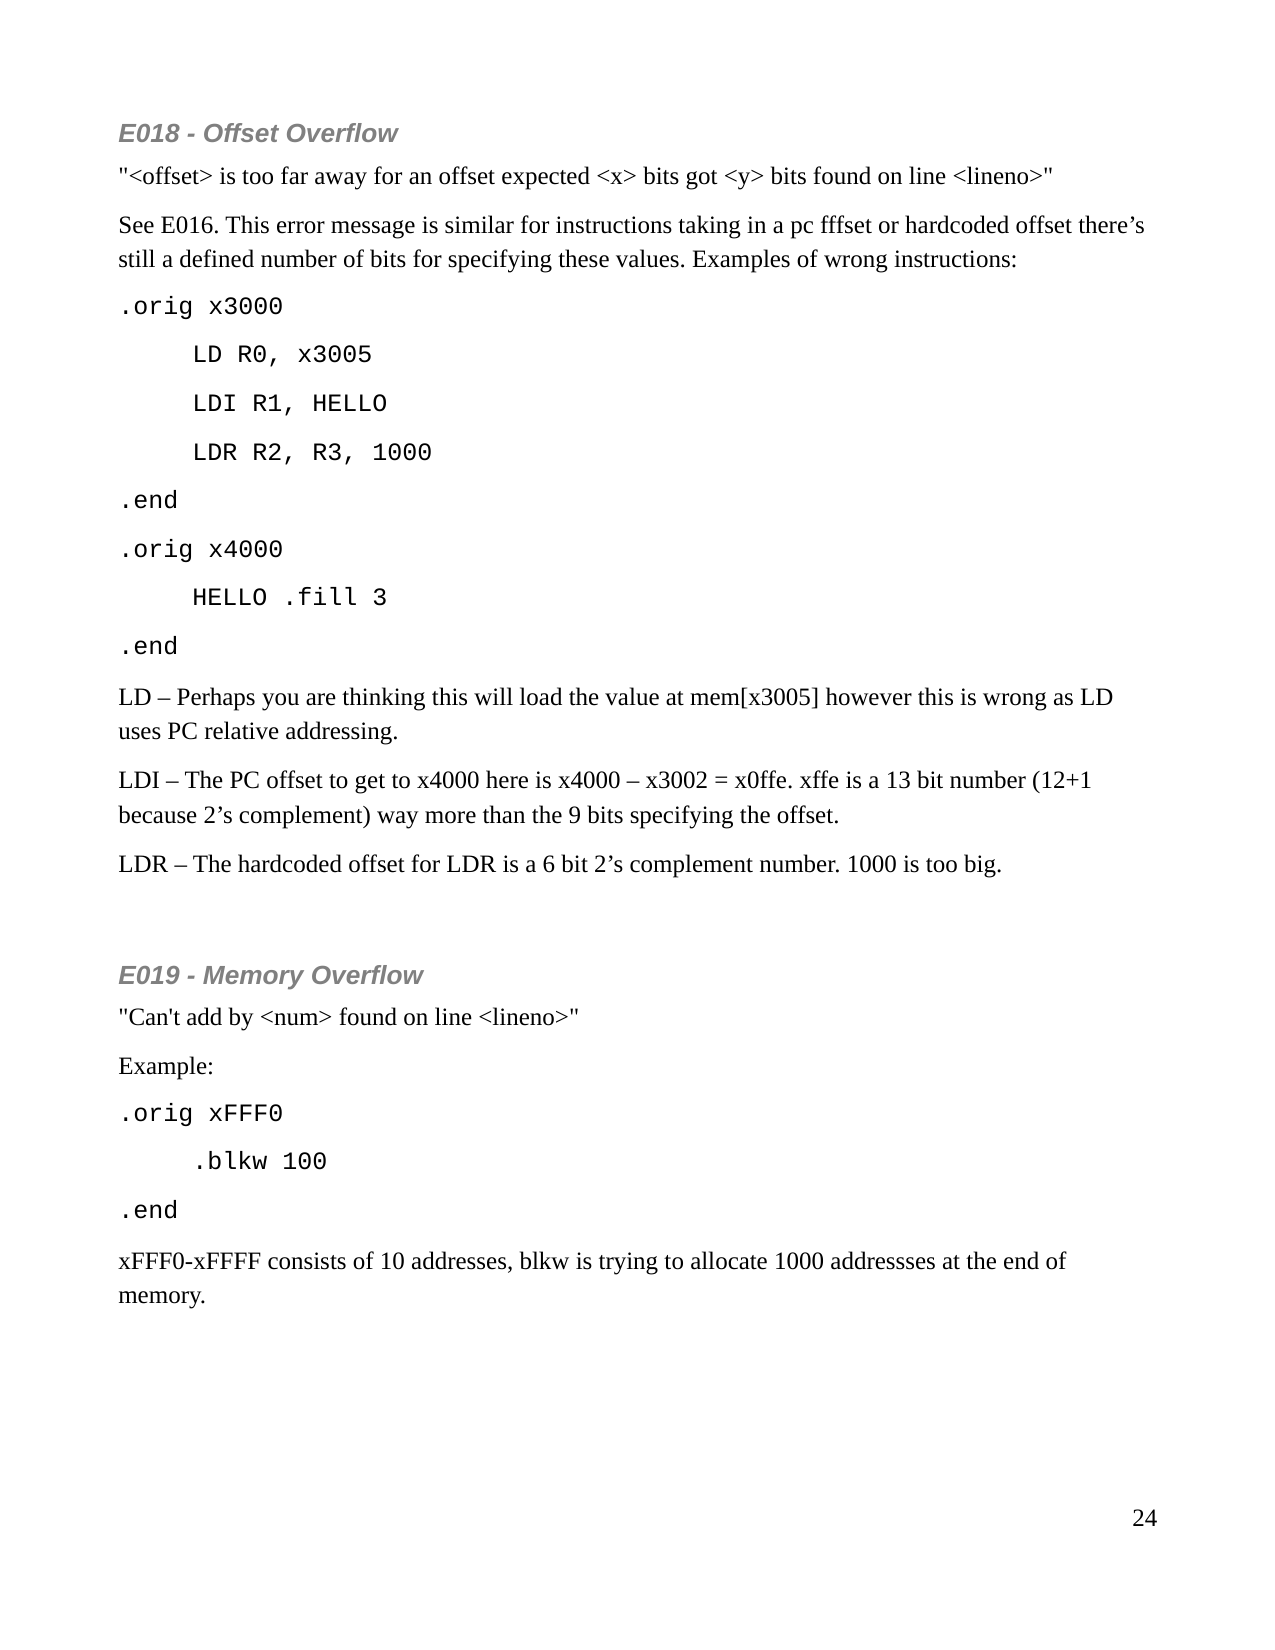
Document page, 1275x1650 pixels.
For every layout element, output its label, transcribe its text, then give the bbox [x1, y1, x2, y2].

text .end [118, 488, 1157, 516]
text .orig x4000 [118, 536, 1157, 564]
text "<offset> is too far away for an offset expected <x> bits got <y> bits found on line <lineno>" [118, 161, 1157, 189]
text LDR – The hardcoded offset for LDR is a 6 bit 2’s complement number. 1000 is too big. [118, 849, 1157, 878]
text LD R0, x3005 [118, 342, 1157, 370]
text .orig xFFF0 [118, 1100, 1157, 1129]
text LDI – The PC offset to get to x4000 here is x4000 – x3002 = x0ffe. xffe is a 13 bit number (12+1 because 2’s complement) way more than the 9 bits specifying the offset. [118, 765, 1157, 828]
text .orig x3000 [118, 293, 1157, 322]
text .end [118, 1197, 1157, 1226]
text LDI R1, HELLO [118, 391, 1157, 419]
text xFFF0-xFFFF consists of 10 addresses, blkw is trying to allocate 1000 addressses at the end of memory. [118, 1246, 1157, 1309]
subtitle E019 - Memory Overflow [118, 959, 1157, 990]
text "Can't add by <num> found on line <lineno>" [118, 1002, 1157, 1031]
subtitle E018 - Offset Overflow [118, 118, 1157, 148]
text HELLO .fill 3 [118, 585, 1157, 613]
text LDR R2, R3, 1000 [118, 439, 1157, 467]
text .end [118, 633, 1157, 662]
text Example: [118, 1051, 1157, 1080]
text .blkw 100 [118, 1149, 1157, 1177]
text See E016. This error message is similar for instructions taking in a pc fffset or hardcoded offset there’s still a defined number of bits for specifying these values. Examples of wrong instructions: [118, 210, 1157, 273]
text LD – Perhaps you are thinking this will load the value at mem[x3005] however this is wrong as LD uses PC relative addressing. [118, 682, 1157, 745]
